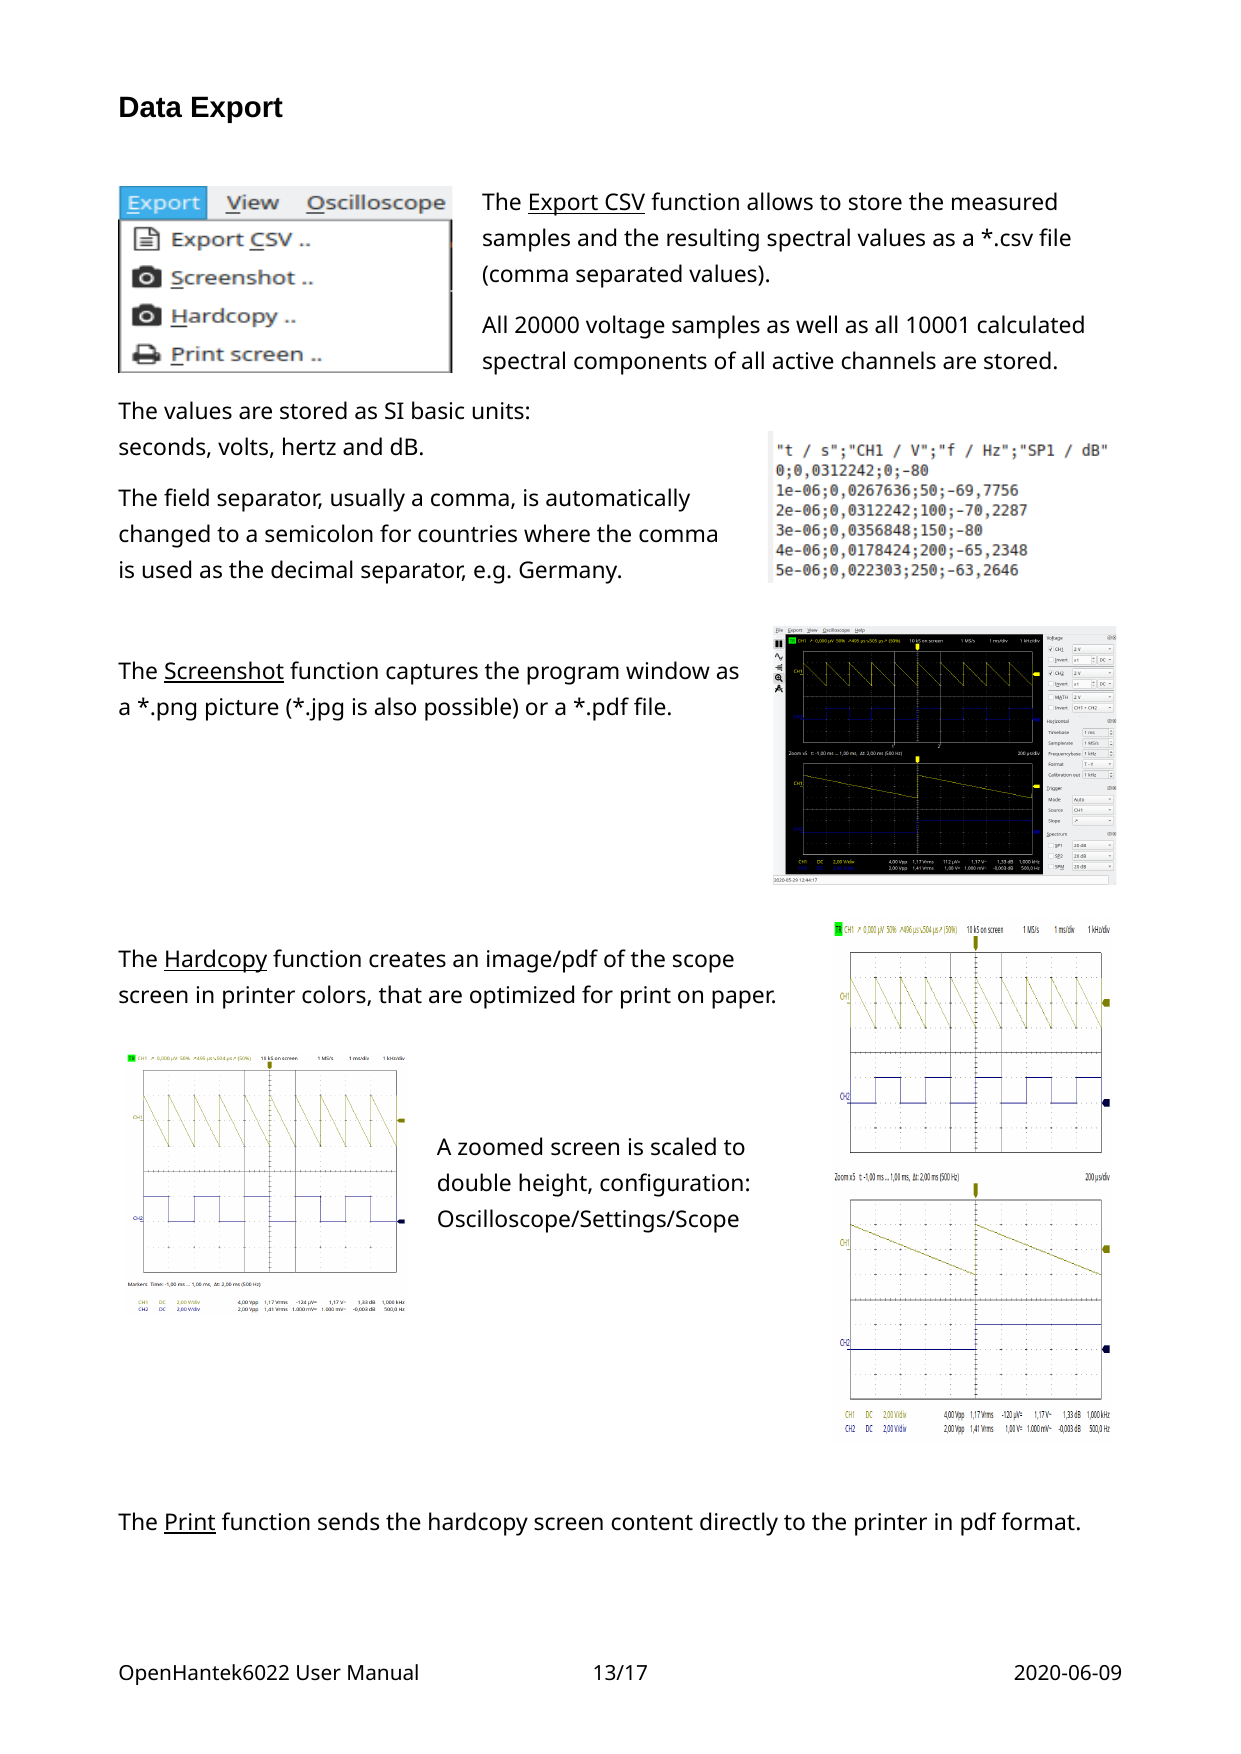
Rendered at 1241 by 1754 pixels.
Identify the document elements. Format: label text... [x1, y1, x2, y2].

picture [124, 1051, 408, 1316]
text All 20000 voltage samples as well as all 10001 calculated spectral components of all active channels are stored. [118, 309, 1122, 376]
picture [772, 626, 1117, 885]
text A zoomed screen is scaled to double height, configuration: Oscilloscope/Settings/Scope [408, 1131, 831, 1234]
text The Screenshot function captures the program window as a *.png picture (*.jpg is also possible) or a *.pdf file. [118, 654, 772, 722]
text The Export CSV function allows to store the measured samples and the resulting spectral values as a *.csv file (comma separated values). [453, 186, 1122, 289]
picture [831, 915, 1113, 1442]
picture [767, 431, 1119, 583]
text The Hardcopy function creates an image/pdf of the scope screen in printer colors, that are optimized for print on paper. [118, 943, 831, 1010]
picture [118, 186, 453, 373]
text The values are stored as SI basic units: seconds, volts, hertz and dB. [118, 395, 1122, 462]
text The field separator, usually a comma, is automatically changed to a semicolon for countries where the comma is used as the decimal separator, e.g. Germany. [118, 482, 1122, 585]
subtitle Data Export [118, 89, 1122, 123]
text The Print function sends the hardcopy screen content directly to the printer in pdf format. [118, 1506, 1122, 1537]
